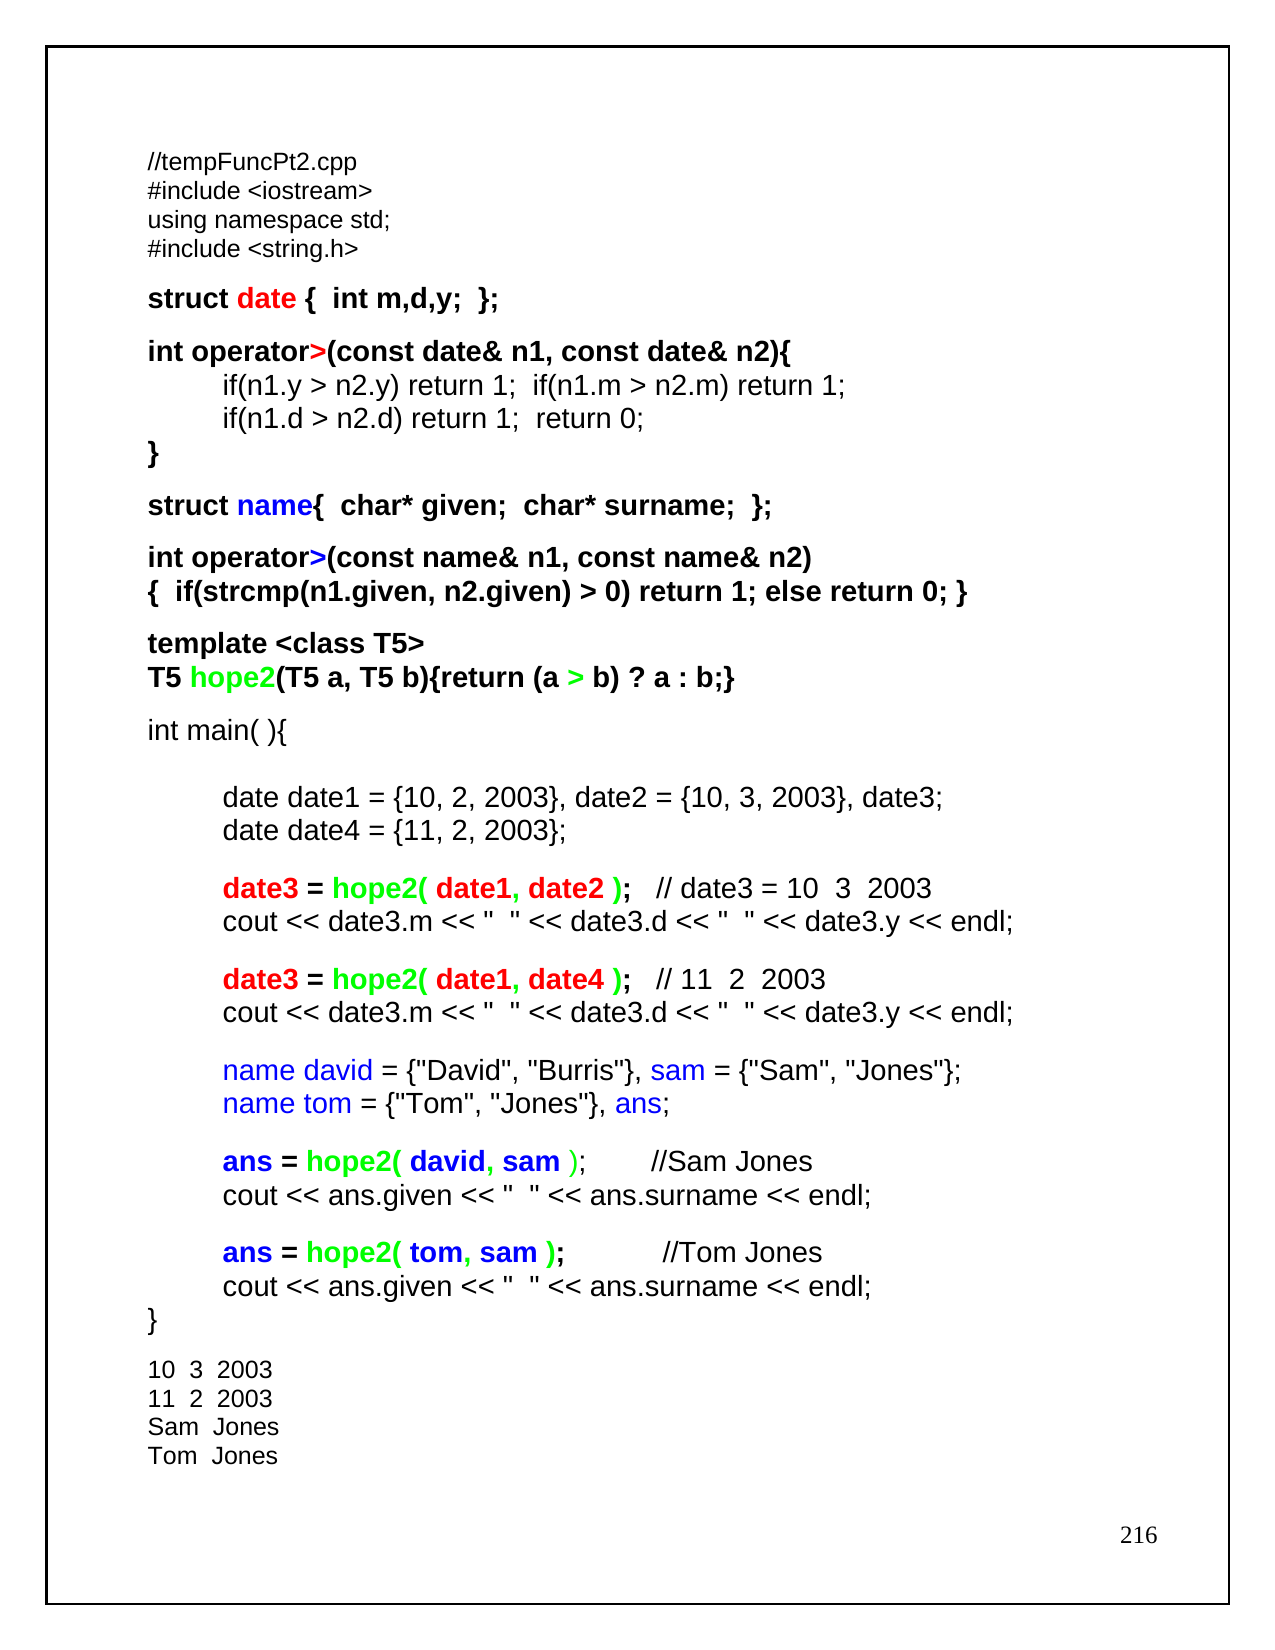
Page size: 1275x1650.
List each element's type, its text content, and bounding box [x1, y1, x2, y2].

text 11 2 2003 [147, 1384, 1158, 1412]
text int operator>(const date& n1, const date& n2){ [147, 334, 1158, 368]
text Tom Jones [147, 1441, 1158, 1470]
text { if(strcmp(n1.given, n2.given) > 0) return 1; else return 0; } [147, 574, 1158, 607]
text //tempFuncPt2.cpp [147, 147, 1158, 176]
text T5 hope2(T5 a, T5 b){return (a > b) ? a : b;} [147, 660, 1158, 694]
text } [147, 1302, 1158, 1336]
text ans = hope2( david, sam ); //Sam Jones [147, 1144, 1158, 1178]
text Sam Jones [147, 1412, 1158, 1441]
text if(n1.y > n2.y) return 1; if(n1.m > n2.m) return 1; [147, 368, 1158, 401]
text using namespace std; [147, 205, 1158, 234]
text date3 = hope2( date1, date4 ); // 11 2 2003 [147, 962, 1158, 996]
text struct date { int m,d,y; }; [147, 282, 1158, 315]
text cout << ans.given << " " << ans.surname << endl; [147, 1178, 1158, 1211]
text int operator>(const name& n1, const name& n2) [147, 540, 1158, 574]
text cout << ans.given << " " << ans.surname << endl; [147, 1269, 1158, 1302]
text date date4 = {11, 2, 2003}; [147, 813, 1158, 847]
text cout << date3.m << " " << date3.d << " " << date3.y << endl; [147, 996, 1158, 1029]
text cout << date3.m << " " << date3.d << " " << date3.y << endl; [147, 904, 1158, 938]
text name tom = {"Tom", "Jones"}, ans; [147, 1087, 1158, 1120]
text name david = {"David", "Burris"}, sam = {"Sam", "Jones"}; [147, 1053, 1158, 1087]
text int main( ){ [147, 713, 1158, 746]
text template <class T5> [147, 627, 1158, 660]
text #include <string.h> [147, 234, 1158, 262]
text date date1 = {10, 2, 2003}, date2 = {10, 3, 2003}, date3; [147, 780, 1158, 813]
text ans = hope2( tom, sam ); //Tom Jones [147, 1235, 1158, 1269]
text } [147, 435, 1158, 468]
text #include <iostream> [147, 176, 1158, 205]
text struct name{ char* given; char* surname; }; [147, 488, 1158, 521]
text 10 3 2003 [147, 1355, 1158, 1384]
text if(n1.d > n2.d) return 1; return 0; [147, 401, 1158, 435]
text date3 = hope2( date1, date2 ); // date3 = 10 3 2003 [147, 871, 1158, 904]
